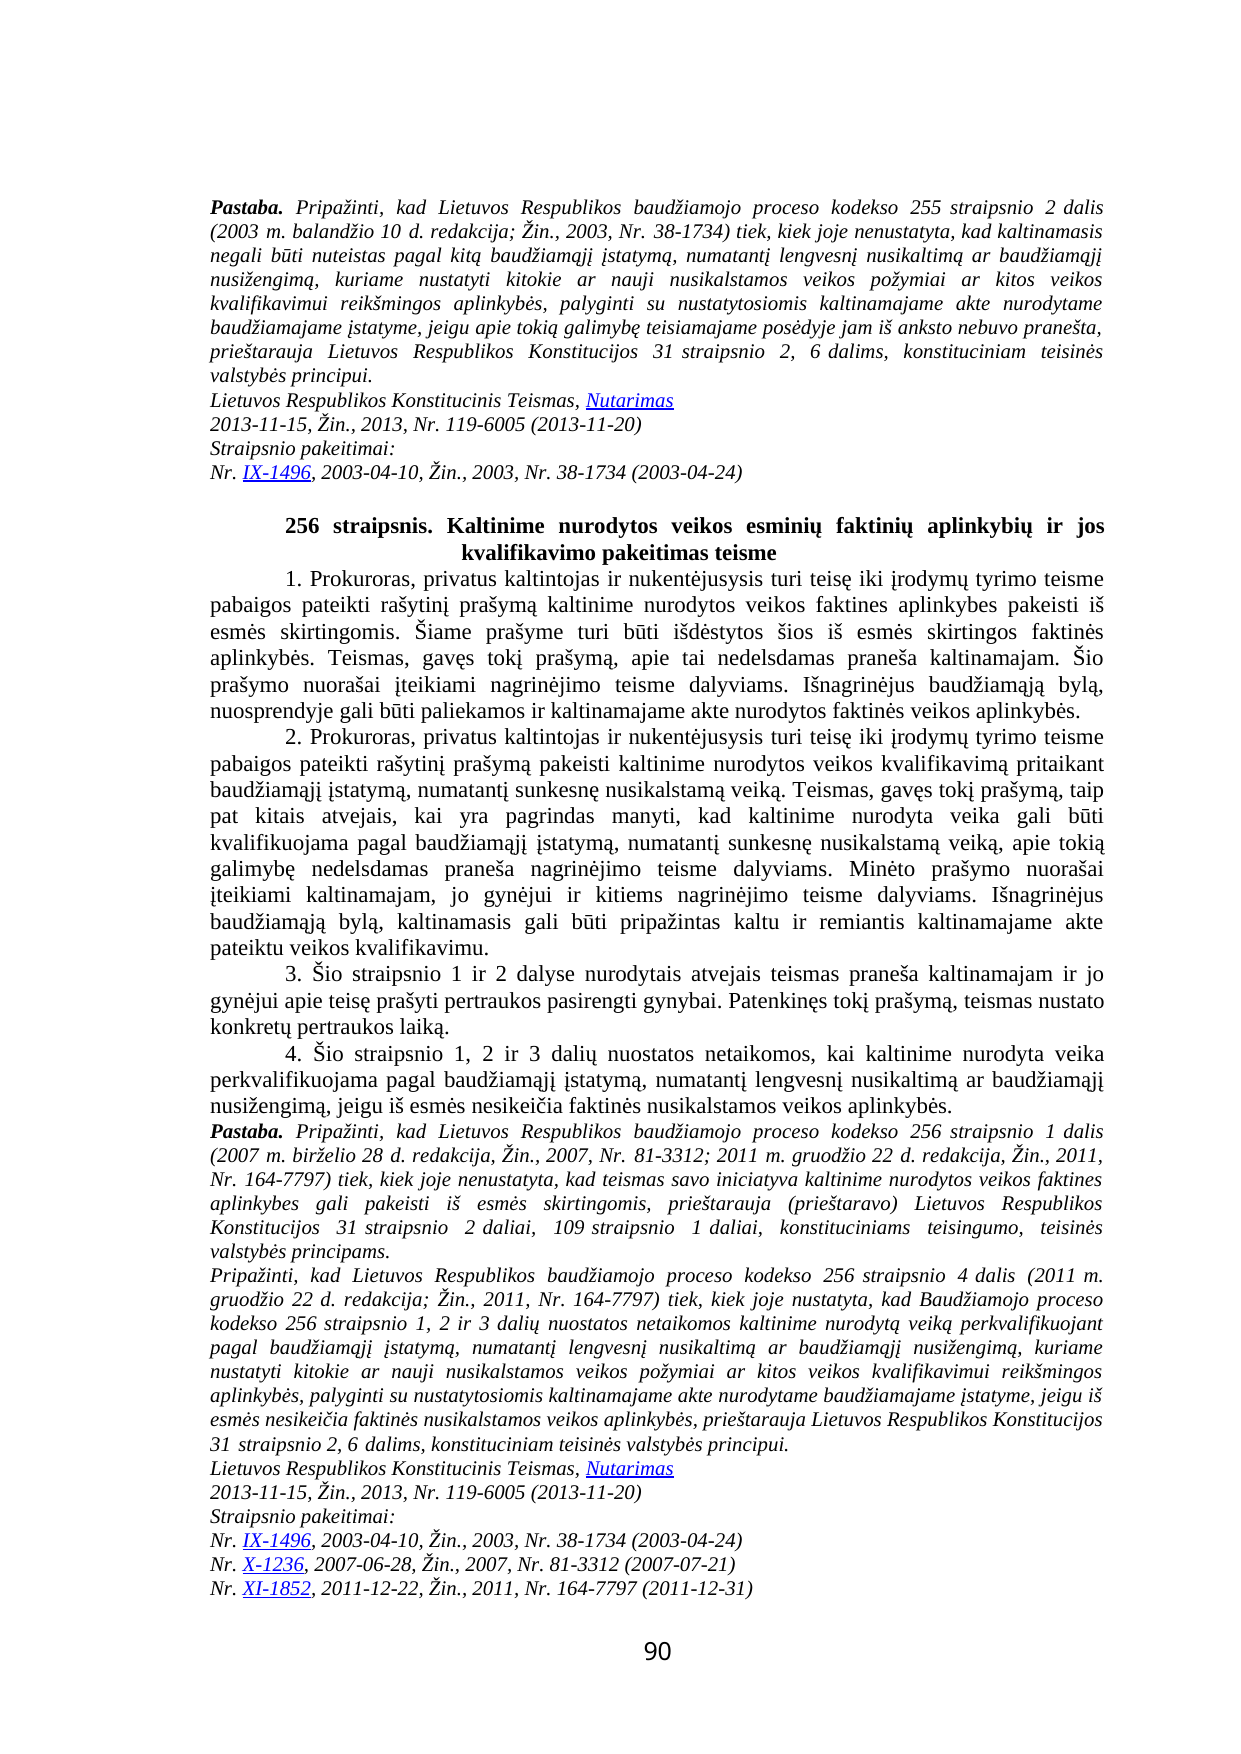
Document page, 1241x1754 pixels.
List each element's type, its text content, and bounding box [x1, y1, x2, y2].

text Pastaba. Pripažinti, kad Lietuvos Respublikos baudžiamojo proceso kodekso 256 straipsnio 1 dalis (2007 m. birželio 28 d. redakcija, Žin., 2007, Nr. 81-3312; 2011 m. gruodžio 22 d. redakcija, Žin., 2011, Nr. 164-7797) tiek, kiek joje nenustatyta, kad teismas savo iniciatyva kaltinime nurodytos veikos faktines aplinkybes gali pakeisti iš esmės skirtingomis, prieštarauja (prieštaravo) Lietuvos Respublikos Konstitucijos 31 straipsnio 2 daliai, 109 straipsnio 1 daliai, konstituciniams teisingumo, teisinės valstybės principams. [210, 1119, 1106, 1263]
text Straipsnio pakeitimai: [210, 1504, 1106, 1528]
text Nr. XI-1852, 2011-12-22, Žin., 2011, Nr. 164-7797 (2011-12-31) [210, 1576, 1106, 1600]
text Nr. X-1236, 2007-06-28, Žin., 2007, Nr. 81-3312 (2007-07-21) [210, 1552, 1106, 1576]
text 2013-11-15, Žin., 2013, Nr. 119-6005 (2013-11-20) [210, 412, 1106, 436]
text 256 straipsnis. Kaltinime nurodytos veikos esminių faktinių aplinkybių ir jos kvalifikavimo pakeitimas teisme [285, 512, 1106, 565]
text 2. Prokuroras, privatus kaltintojas ir nukentėjusysis turi teisę iki įrodymų tyrimo teisme pabaigos pateikti rašytinį prašymą pakeisti kaltinime nurodytos veikos kvalifikavimą pritaikant baudžiamąjį įstatymą, numatantį sunkesnę nusikalstamą veiką. Teismas, gavęs tokį prašymą, taip pat kitais atvejais, kai yra pagrindas manyti, kad kaltinime nurodyta veika gali būti kvalifikuojama pagal baudžiamąjį įstatymą, numatantį sunkesnę nusikalstamą veiką, apie tokią galimybę nedelsdamas praneša nagrinėjimo teisme dalyviams. Minėto prašymo nuorašai įteikiami kaltinamajam, jo gynėjui ir kitiems nagrinėjimo teisme dalyviams. Išnagrinėjus baudžiamąją bylą, kaltinamasis gali būti pripažintas kaltu ir remiantis kaltinamajame akte pateiktu veikos kvalifikavimu. [210, 723, 1106, 961]
text 3. Šio straipsnio 1 ir 2 dalyse nurodytais atvejais teismas praneša kaltinamajam ir jo gynėjui apie teisę prašyti pertraukos pasirengti gynybai. Patenkinęs tokį prašymą, teismas nustato konkretų pertraukos laiką. [210, 961, 1106, 1039]
text 2013-11-15, Žin., 2013, Nr. 119-6005 (2013-11-20) [210, 1479, 1106, 1504]
text 1. Prokuroras, privatus kaltintojas ir nukentėjusysis turi teisę iki įrodymų tyrimo teisme pabaigos pateikti rašytinį prašymą kaltinime nurodytos veikos faktines aplinkybes pakeisti iš esmės skirtingomis. Šiame prašyme turi būti išdėstytos šios iš esmės skirtingos faktinės aplinkybės. Teismas, gavęs tokį prašymą, apie tai nedelsdamas praneša kaltinamajam. Šio prašymo nuorašai įteikiami nagrinėjimo teisme dalyviams. Išnagrinėjus baudžiamąją bylą, nuosprendyje gali būti paliekamos ir kaltinamajame akte nurodytos faktinės veikos aplinkybės. [210, 565, 1106, 723]
text Pastaba. Pripažinti, kad Lietuvos Respublikos baudžiamojo proceso kodekso 255 straipsnio 2 dalis (2003 m. balandžio 10 d. redakcija; Žin., 2003, Nr. 38-1734) tiek, kiek joje nenustatyta, kad kaltinamasis negali būti nuteistas pagal kitą baudžiamąjį įstatymą, numatantį lengvesnį nusikaltimą ar baudžiamąjį nusižengimą, kuriame nustatyti kitokie ar nauji nusikalstamos veikos požymiai ar kitos veikos kvalifikavimui reikšmingos aplinkybės, palyginti su nustatytosiomis kaltinamajame akte nurodytame baudžiamajame įstatyme, jeigu apie tokią galimybę teisiamajame posėdyje jam iš anksto nebuvo pranešta, prieštarauja Lietuvos Respublikos Konstitucijos 31 straipsnio 2, 6 dalims, konstituciniam teisinės valstybės principui. [210, 195, 1106, 387]
text Nr. IX-1496, 2003-04-10, Žin., 2003, Nr. 38-1734 (2003-04-24) [210, 1528, 1106, 1552]
text 4. Šio straipsnio 1, 2 ir 3 dalių nuostatos netaikomos, kai kaltinime nurodyta veika perkvalifikuojama pagal baudžiamąjį įstatymą, numatantį lengvesnį nusikaltimą ar baudžiamąjį nusižengimą, jeigu iš esmės nesikeičia faktinės nusikalstamos veikos aplinkybės. [210, 1039, 1106, 1119]
text Pripažinti, kad Lietuvos Respublikos baudžiamojo proceso kodekso 256 straipsnio 4 dalis (2011 m. gruodžio 22 d. redakcija; Žin., 2011, Nr. 164-7797) tiek, kiek joje nustatyta, kad Baudžiamojo proceso kodekso 256 straipsnio 1, 2 ir 3 dalių nuostatos netaikomos kaltinime nurodytą veiką perkvalifikuojant pagal baudžiamąjį įstatymą, numatantį lengvesnį nusikaltimą ar baudžiamąjį nusižengimą, kuriame nustatyti kitokie ar nauji nusikalstamos veikos požymiai ar kitos veikos kvalifikavimui reikšmingos aplinkybės, palyginti su nustatytosiomis kaltinamajame akte nurodytame baudžiamajame įstatyme, jeigu iš esmės nesikeičia faktinės nusikalstamos veikos aplinkybės, prieštarauja Lietuvos Respublikos Konstitucijos 31 straipsnio 2, 6 dalims, konstituciniam teisinės valstybės principui. [210, 1263, 1106, 1456]
text Straipsnio pakeitimai: [210, 436, 1106, 460]
text Lietuvos Respublikos Konstitucinis Teismas, Nutarimas [210, 1456, 1106, 1479]
text Nr. IX-1496, 2003-04-10, Žin., 2003, Nr. 38-1734 (2003-04-24) [210, 460, 1106, 484]
text Lietuvos Respublikos Konstitucinis Teismas, Nutarimas [210, 387, 1106, 412]
